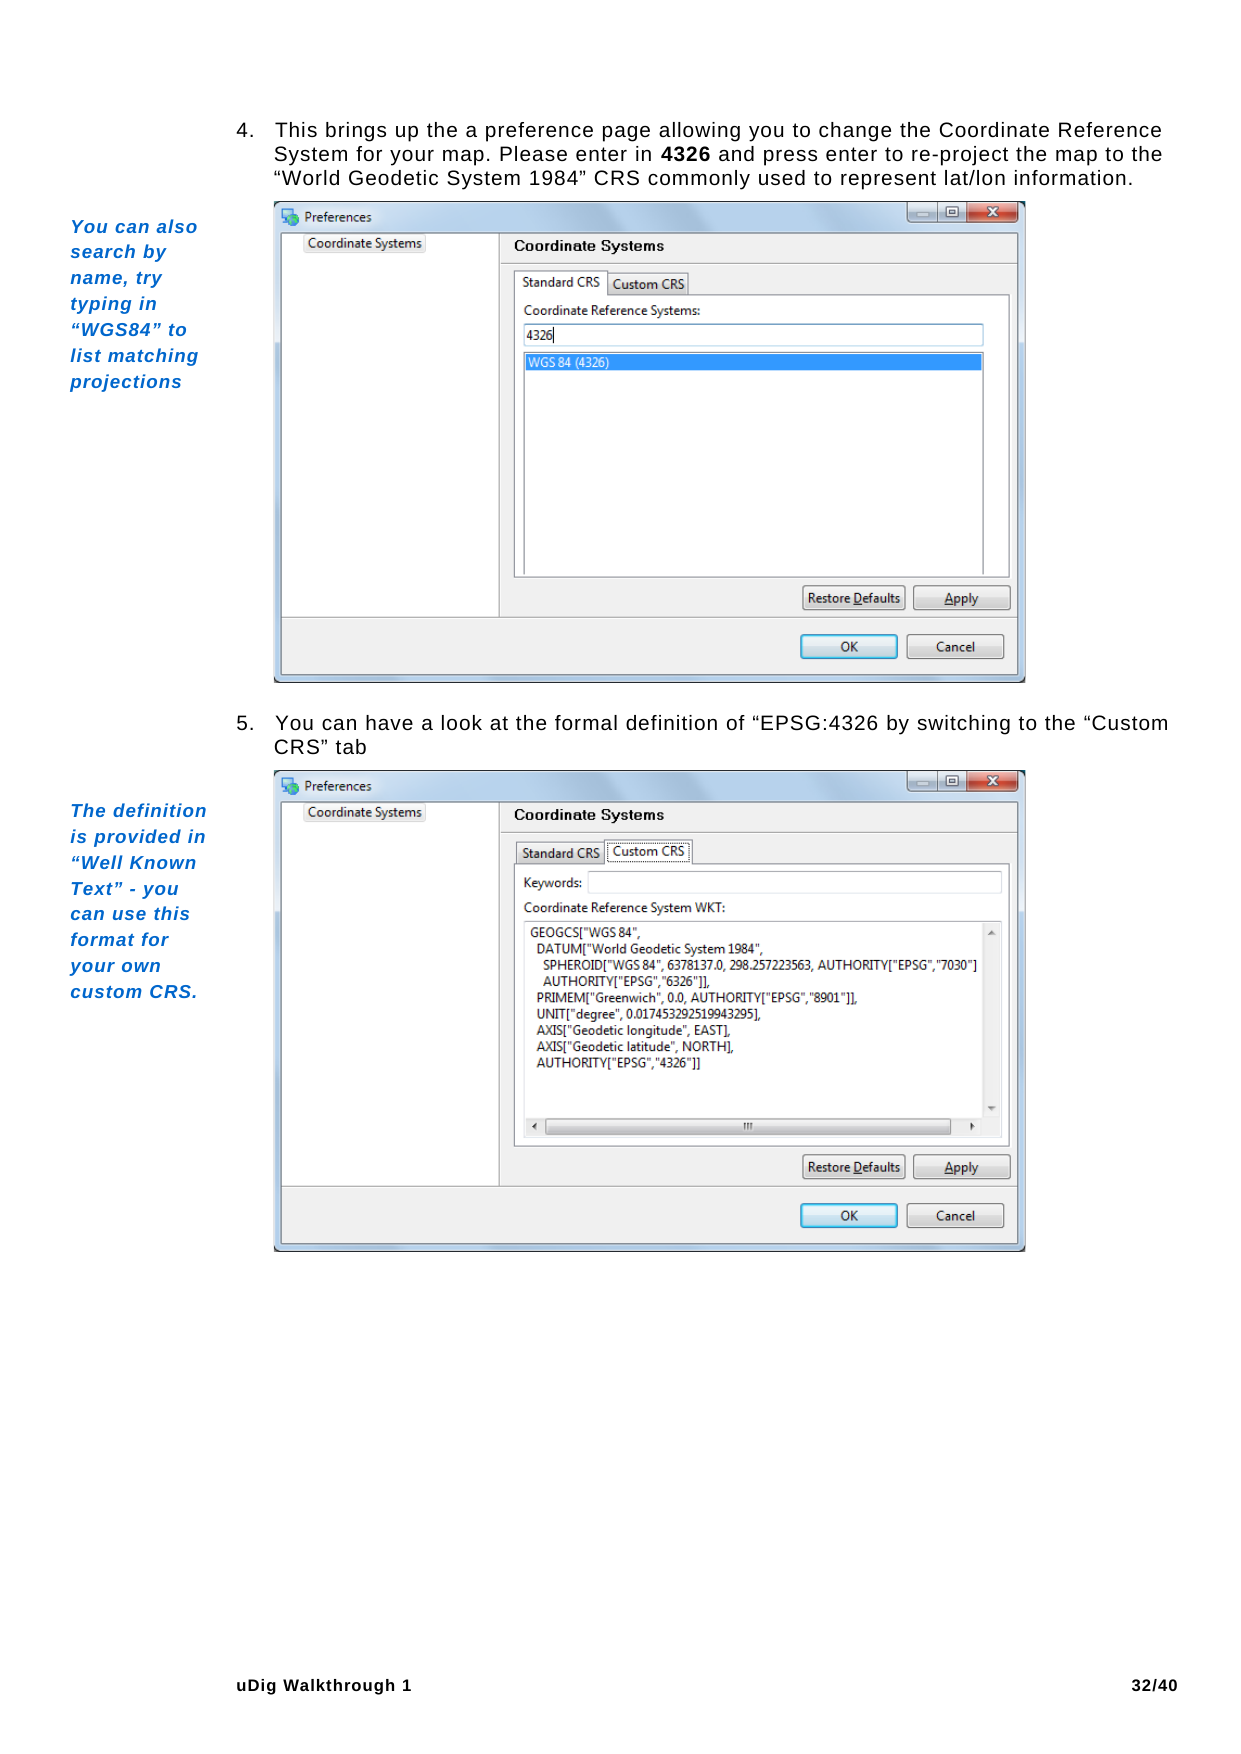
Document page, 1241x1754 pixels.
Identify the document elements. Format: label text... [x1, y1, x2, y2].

list You can have a look at the formal definition of “EPSG:4326 by switching to the “Custom CRS” tab [236, 711, 1181, 1263]
list The definition is provided in “Well Known Text” - you can use this format for your own custom CRS. [70, 800, 218, 1002]
picture [273, 201, 1026, 683]
picture [273, 770, 1026, 1252]
list You can also search by name, try typing in “WGS84” to list matching projections [70, 215, 218, 392]
list This brings up the a preference page allowing you to change the Coordinate Reference System for your map. Please enter in 4326 and press enter to re-project the map to the “World Geodetic System 1984” CRS commonly used to represent lat/lon information. [236, 118, 1181, 694]
